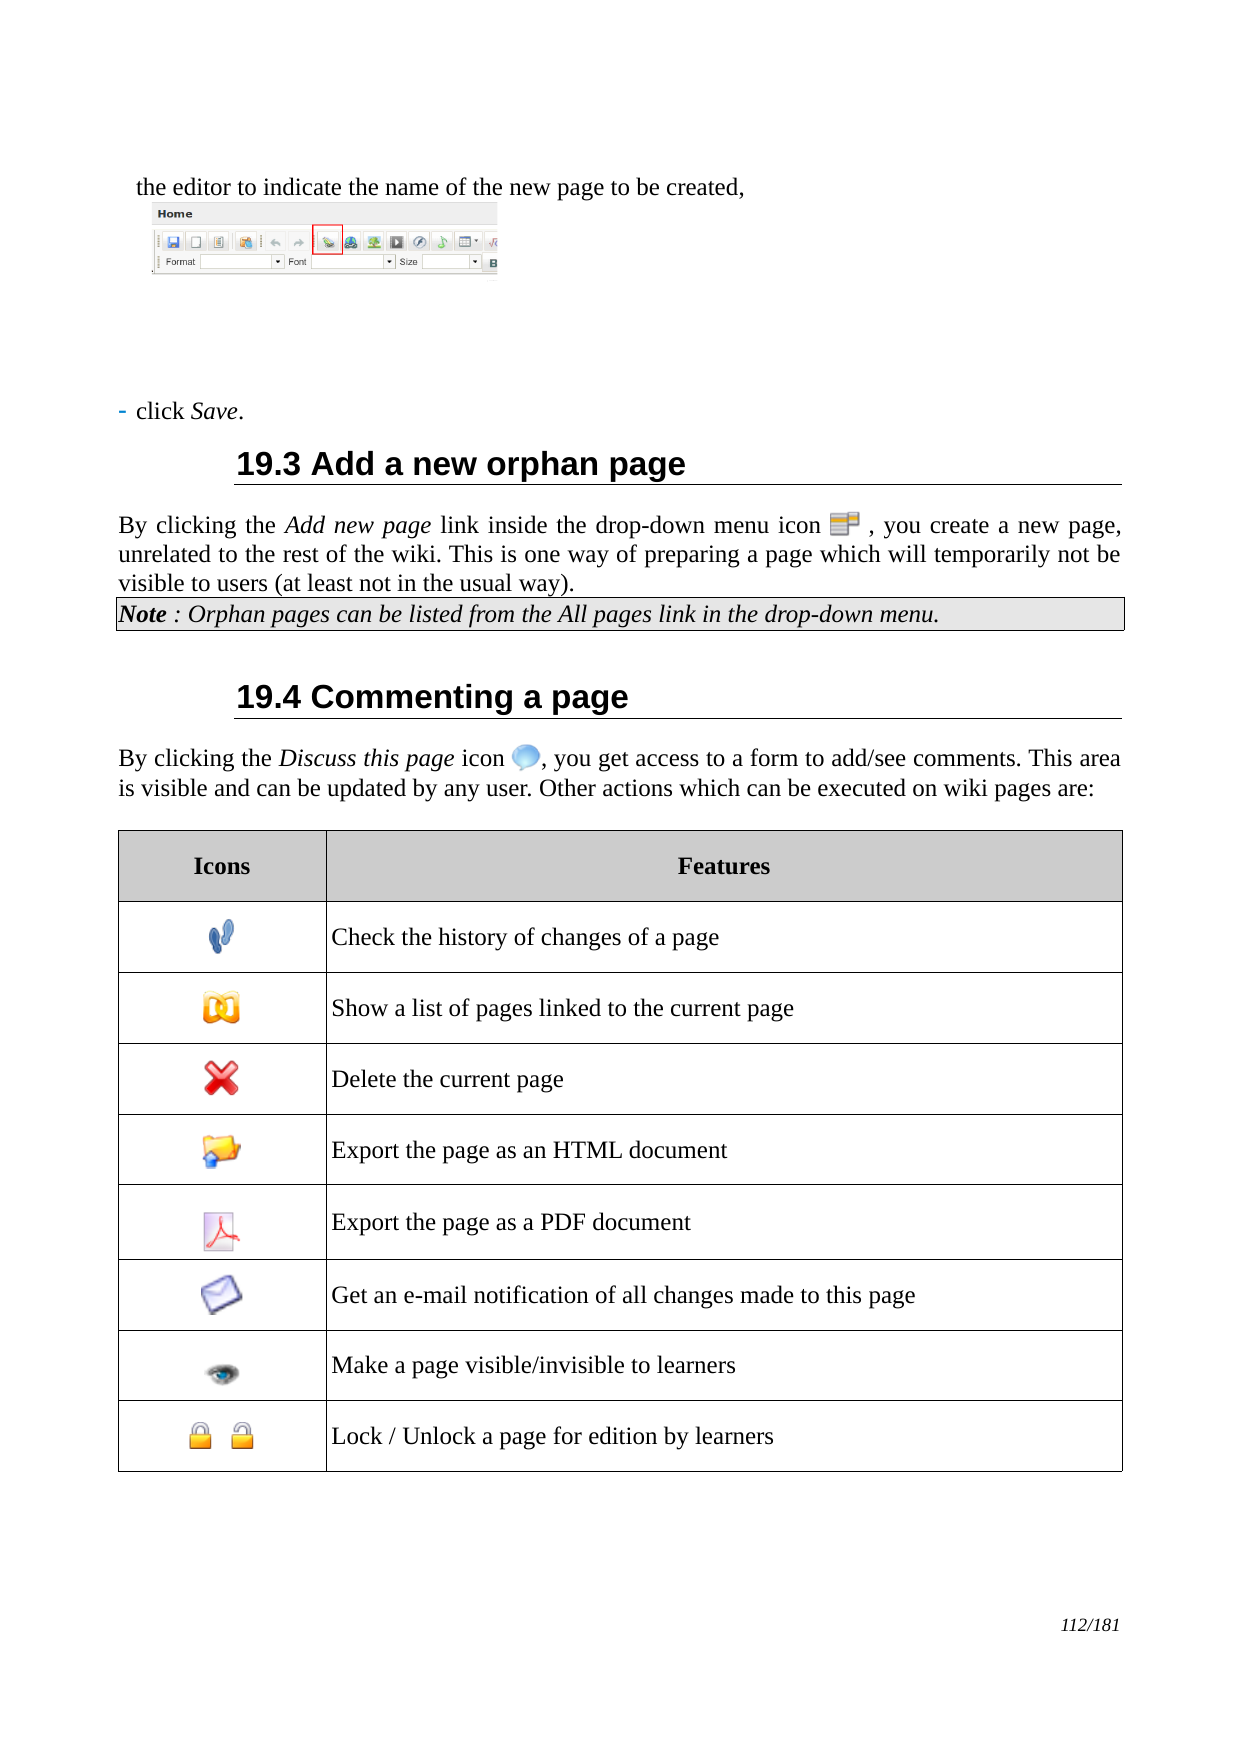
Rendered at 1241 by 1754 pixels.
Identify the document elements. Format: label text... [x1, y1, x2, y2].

table_cell [119, 1185, 326, 1259]
table_cell [119, 902, 326, 972]
text By clicking the Add new page link inside the drop-down menu icon , you create a new page, unrelated to the rest of the wiki. This is one way of preparing a page which will temporarily not be visible to users (at least not in the usual way). [118, 509, 1122, 597]
subtitle Commenting a page [234, 677, 1122, 718]
list click Save. [118, 396, 1122, 425]
table_header Icons [119, 831, 326, 901]
table_cell [119, 1401, 326, 1471]
table_cell [119, 1260, 326, 1329]
picture [202, 1130, 241, 1169]
picture [187, 1422, 214, 1449]
picture [204, 1357, 240, 1393]
picture [202, 917, 241, 956]
table_cell Lock / Unlock a page for edition by learners [327, 1401, 1122, 1471]
table_cell [119, 973, 326, 1043]
table_cell Export the page as an HTML document [327, 1115, 1122, 1184]
table_cell Get an e-mail notification of all changes made to this page [327, 1260, 1122, 1329]
table_cell Export the page as a PDF document [327, 1185, 1122, 1259]
picture [229, 1422, 256, 1449]
table_cell Make a page visible/invisible to learners [327, 1331, 1122, 1400]
table_cell Check the history of changes of a page [327, 902, 1122, 972]
table_cell Show a list of pages linked to the current page [327, 973, 1122, 1043]
table_cell Delete the current page [327, 1044, 1122, 1113]
table_cell [119, 1331, 326, 1400]
table_cell [119, 1115, 326, 1184]
picture [151, 201, 498, 282]
picture [830, 509, 860, 539]
table_cell [119, 1044, 326, 1113]
table_header Features [327, 831, 1122, 901]
list the editor to indicate the name of the new page to be created, [118, 172, 1122, 200]
picture [202, 1059, 241, 1098]
text By clicking the Discuss this page icon , you get access to a form to add/see comments. This area is visible and can be updated by any user. Other actions which can be executed on wiki pages are: [118, 743, 1122, 801]
text Note : Orphan pages can be listed from the All pages link in the drop-down menu. [117, 598, 1124, 630]
picture [202, 988, 241, 1027]
picture [511, 743, 541, 773]
picture [201, 1211, 243, 1253]
picture [201, 1273, 243, 1315]
subtitle Add a new orphan page [234, 444, 1122, 484]
